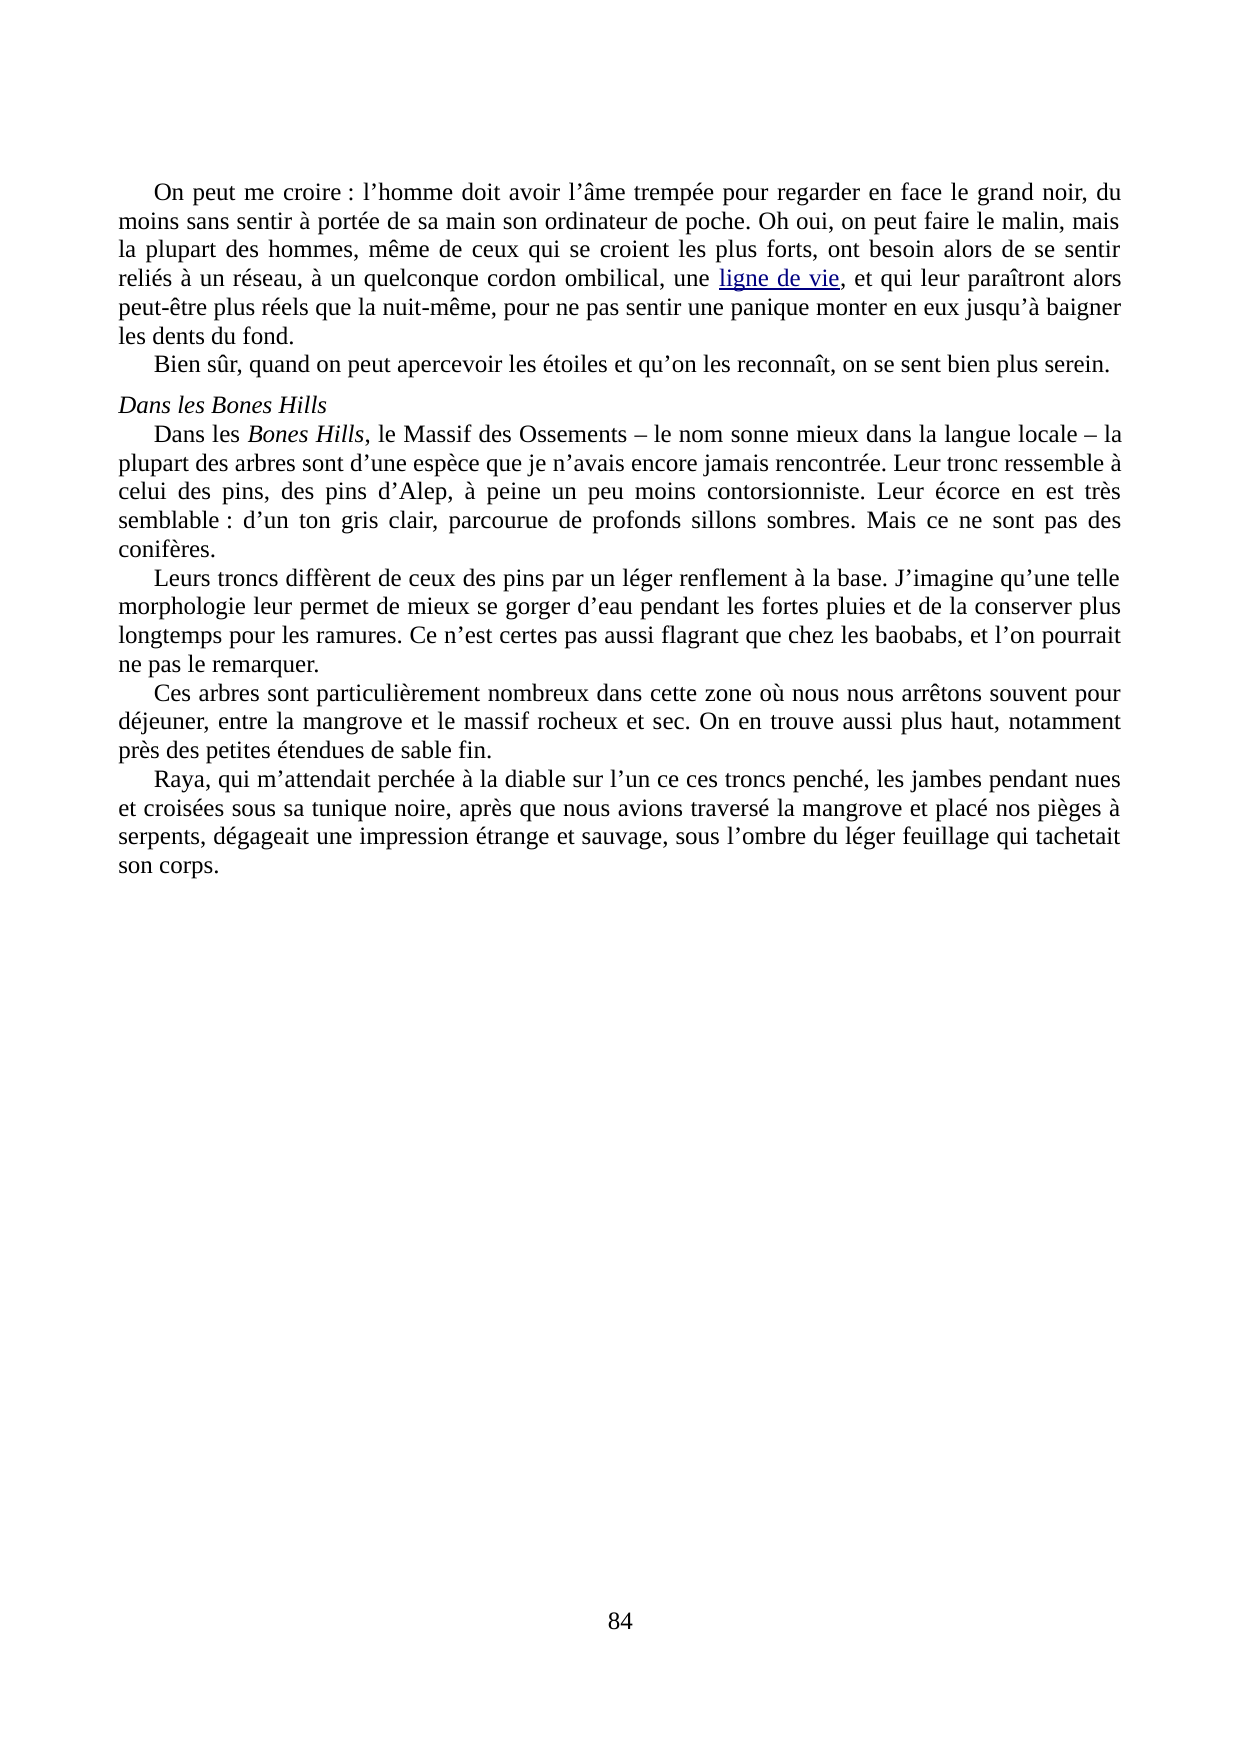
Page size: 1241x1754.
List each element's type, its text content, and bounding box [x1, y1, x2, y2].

text Ces arbres sont particulièrement nombreux dans cette zone où nous nous arrêtons souvent pour déjeuner, entre la mangrove et le massif rocheux et sec. On en trouve aussi plus haut, notamment près des petites étendues de sable fin. [118, 678, 1122, 764]
text On peut me croire : l’homme doit avoir l’âme trempée pour regarder en face le grand noir, du moins sans sentir à portée de sa main son ordinateur de poche. Oh oui, on peut faire le malin, mais la plupart des hommes, même de ceux qui se croient les plus forts, ont besoin alors de se sentir reliés à un réseau, à un quelconque cordon ombilical, une ligne de vie, et qui leur paraîtront alors peut-être plus réels que la nuit-même, pour ne pas sentir une panique monter en eux jusqu’à baigner les dents du fond. [118, 177, 1122, 349]
text Bien sûr, quand on peut apercevoir les étoiles et qu’on les reconnaît, on se sent bien plus serein. [118, 349, 1122, 378]
subtitle Dans les Bones Hills [118, 390, 1122, 419]
text Leurs troncs diffèrent de ceux des pins par un léger renflement à la base. J’imagine qu’une telle morphologie leur permet de mieux se gorger d’eau pendant les fortes pluies et de la conserver plus longtemps pour les ramures. Ce n’est certes pas aussi flagrant que chez les baobabs, et l’on pourrait ne pas le remarquer. [118, 563, 1122, 678]
text Dans les Bones Hills, le Massif des Ossements – le nom sonne mieux dans la langue locale – la plupart des arbres sont d’une espèce que je n’avais encore jamais rencontrée. Leur tronc ressemble à celui des pins, des pins d’Alep, à peine un peu moins contorsionniste. Leur écorce en est très semblable : d’un ton gris clair, parcourue de profonds sillons sombres. Mais ce ne sont pas des conifères. [118, 419, 1122, 563]
text Raya, qui m’attendait perchée à la diable sur l’un ce ces troncs penché, les jambes pendant nues et croisées sous sa tunique noire, après que nous avions traversé la mangrove et placé nos pièges à serpents, dégageait une impression étrange et sauvage, sous l’ombre du léger feuillage qui tachetait son corps. [118, 764, 1122, 879]
